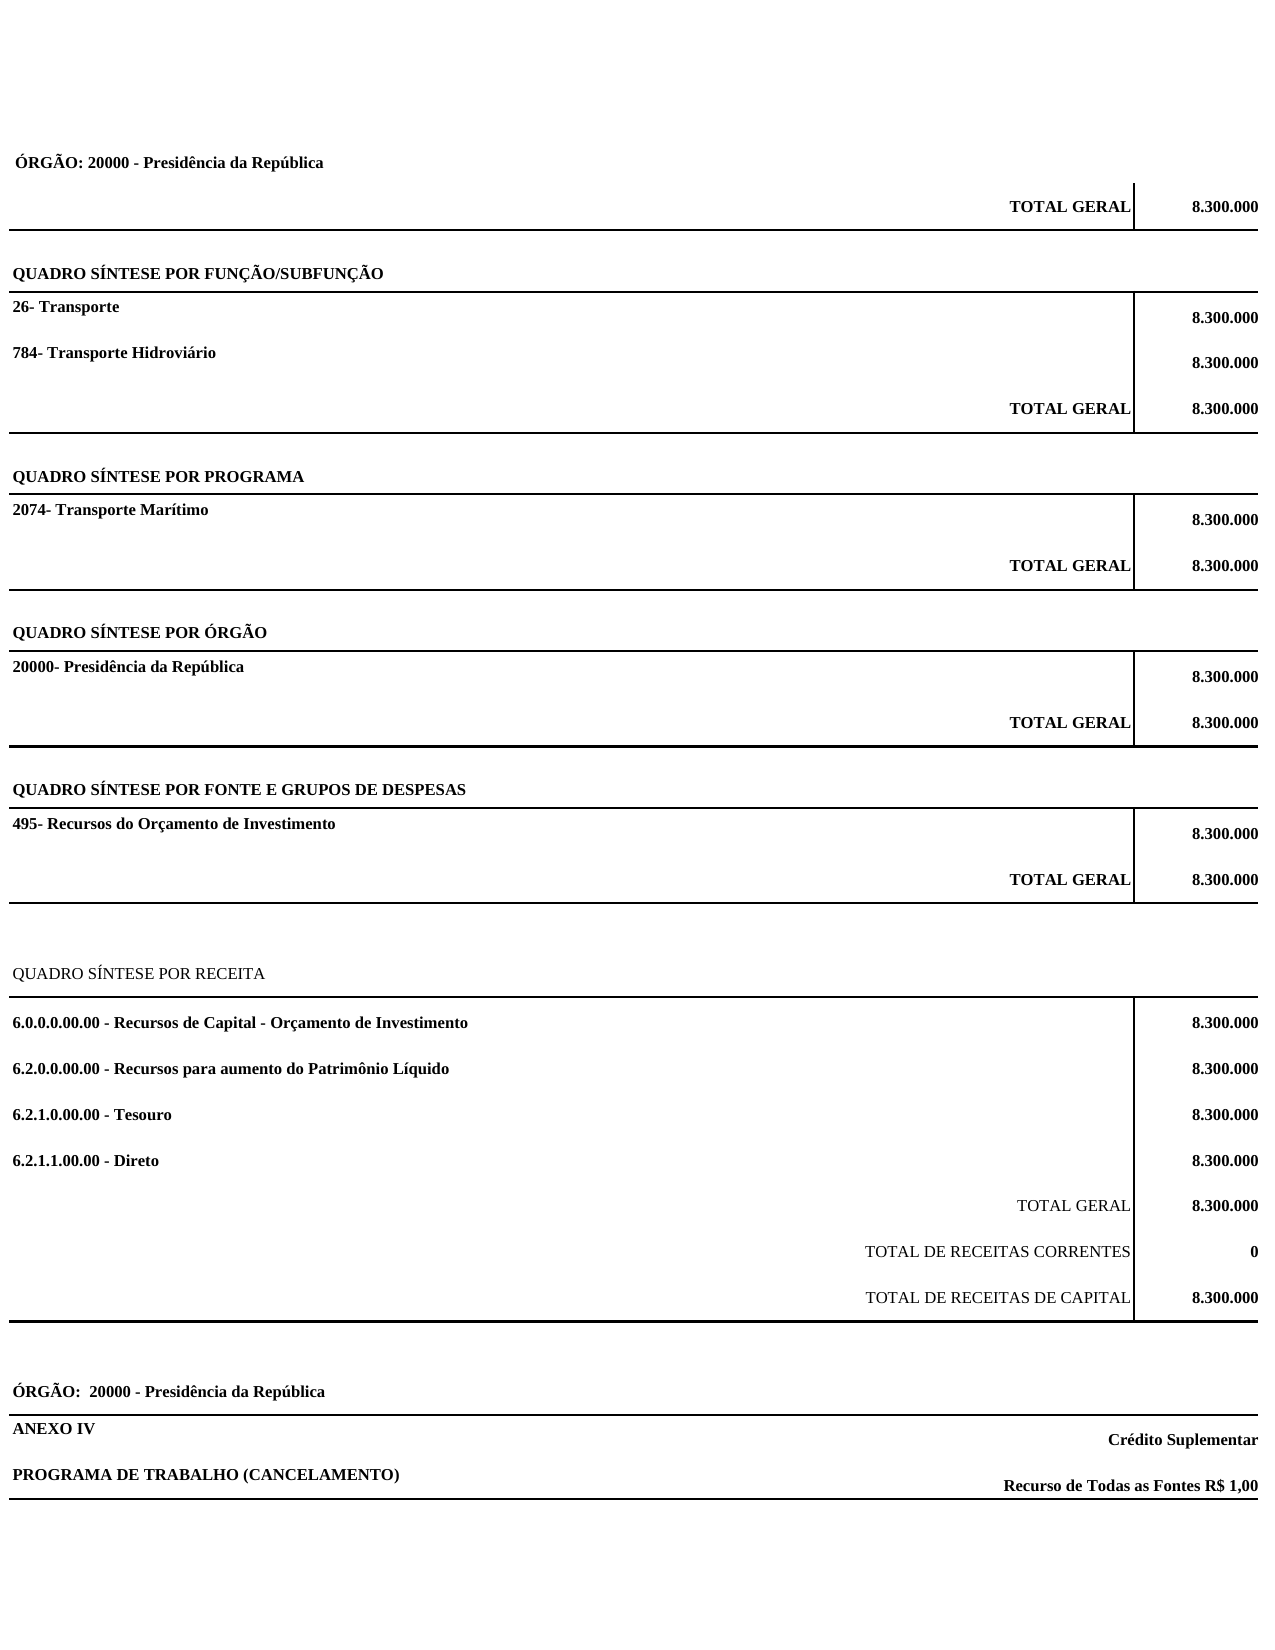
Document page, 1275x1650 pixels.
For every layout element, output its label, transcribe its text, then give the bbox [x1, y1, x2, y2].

table_cell [1258, 650, 1266, 699]
table_cell [1258, 229, 1266, 261]
table_cell TOTAL GERAL [9, 183, 1133, 229]
table_cell [1258, 1462, 1266, 1497]
table_cell [1258, 856, 1266, 902]
table_cell [9, 748, 1258, 777]
table_cell ANEXO IV [9, 1416, 949, 1462]
table_header ÓRGÃO: 20000 - Presidência da República [9, 148, 1258, 183]
table_cell 8.300.000 [1135, 495, 1258, 543]
table_cell [1258, 340, 1266, 386]
table_cell 6.0.0.0.00.00 - Recursos de Capital - Orçamento de Investimento [9, 998, 1133, 1045]
table_cell QUADRO SÍNTESE POR PROGRAMA [9, 464, 1258, 493]
table_cell [1258, 386, 1266, 432]
table_cell TOTAL GERAL [9, 700, 1133, 745]
table_cell TOTAL DE RECEITAS DE CAPITAL [9, 1275, 1133, 1320]
table_cell TOTAL GERAL [9, 386, 1133, 432]
table_cell 8.300.000 [1135, 1137, 1258, 1183]
table_cell [9, 231, 1258, 261]
table_cell [1258, 745, 1266, 777]
table_cell 8.300.000 [1135, 543, 1258, 588]
table_cell QUADRO SÍNTESE POR FUNÇÃO/SUBFUNÇÃO [9, 261, 1258, 291]
table_cell [1258, 807, 1266, 856]
table_cell ÓRGÃO: 20000 - Presidência da República [9, 1368, 1134, 1414]
table_cell 8.300.000 [1135, 1045, 1258, 1091]
table_cell 495- Recursos do Orçamento de Investimento [9, 809, 1133, 856]
table_cell QUADRO SÍNTESE POR RECEITA [9, 950, 1258, 996]
table_cell 6.2.1.1.00.00 - Direto [9, 1137, 1133, 1183]
table_cell 0 [1135, 1229, 1258, 1274]
table_cell [1258, 777, 1266, 807]
table_cell 784- Transporte Hidroviário [9, 340, 1133, 386]
table_cell [1258, 183, 1266, 229]
table_cell 8.300.000 [1135, 809, 1258, 856]
table_cell TOTAL GERAL [9, 543, 1133, 588]
table_cell [1258, 1414, 1266, 1462]
table_cell [9, 904, 1258, 950]
table_cell 8.300.000 [1135, 700, 1258, 745]
table_cell [1134, 1368, 1258, 1414]
table_cell [1258, 1183, 1266, 1229]
table_cell [1258, 543, 1266, 588]
table_cell QUADRO SÍNTESE POR ÓRGÃO [9, 620, 1258, 650]
table_cell [1258, 1091, 1266, 1137]
table_cell 2074- Transporte Marítimo [9, 495, 1133, 543]
table_cell [1258, 1229, 1266, 1274]
table_cell [1134, 1323, 1258, 1368]
table_cell [1258, 432, 1266, 463]
table_cell 8.300.000 [1135, 340, 1258, 386]
table_cell [1258, 902, 1266, 950]
table_cell 8.300.000 [1135, 1183, 1258, 1229]
table_cell QUADRO SÍNTESE POR FONTE E GRUPOS DE DESPESAS [9, 777, 1258, 807]
table_cell [9, 1323, 1134, 1368]
table_cell [1258, 1137, 1266, 1183]
table_cell Crédito Suplementar [949, 1416, 1258, 1462]
table_cell [1258, 1275, 1266, 1320]
table_header [1258, 148, 1266, 183]
table_cell 6.2.1.0.00.00 - Tesouro [9, 1091, 1133, 1137]
table_cell [1258, 1368, 1266, 1414]
table_cell 8.300.000 [1135, 293, 1258, 340]
table_cell 26- Transporte [9, 293, 1133, 340]
table_cell [1258, 950, 1266, 996]
table_cell 6.2.0.0.00.00 - Recursos para aumento do Patrimônio Líquido [9, 1045, 1133, 1091]
table_cell 8.300.000 [1135, 386, 1258, 432]
table_cell [1258, 291, 1266, 340]
table_cell TOTAL GERAL [9, 856, 1133, 902]
table_cell [1258, 493, 1266, 543]
table_cell 8.300.000 [1135, 998, 1258, 1045]
table_cell 8.300.000 [1135, 856, 1258, 902]
table_cell [1258, 700, 1266, 745]
table_cell [1258, 589, 1266, 620]
table_cell [1258, 1045, 1266, 1091]
table_cell [1258, 261, 1266, 291]
table_cell TOTAL GERAL [9, 1183, 1133, 1229]
table_cell [1258, 1320, 1266, 1368]
table_cell [1258, 464, 1266, 493]
table_cell 8.300.000 [1135, 1275, 1258, 1320]
table_cell 20000- Presidência da República [9, 652, 1133, 699]
table_cell 8.300.000 [1135, 183, 1258, 229]
table_cell [1258, 996, 1266, 1045]
table_cell TOTAL DE RECEITAS CORRENTES [9, 1229, 1133, 1274]
table_cell [9, 434, 1258, 463]
table_cell [1258, 620, 1266, 650]
table_cell PROGRAMA DE TRABALHO (CANCELAMENTO) [9, 1462, 949, 1497]
table_cell Recurso de Todas as Fontes R$ 1,00 [949, 1462, 1258, 1497]
table_cell 8.300.000 [1135, 652, 1258, 699]
table_cell 8.300.000 [1135, 1091, 1258, 1137]
table_cell [9, 591, 1258, 620]
